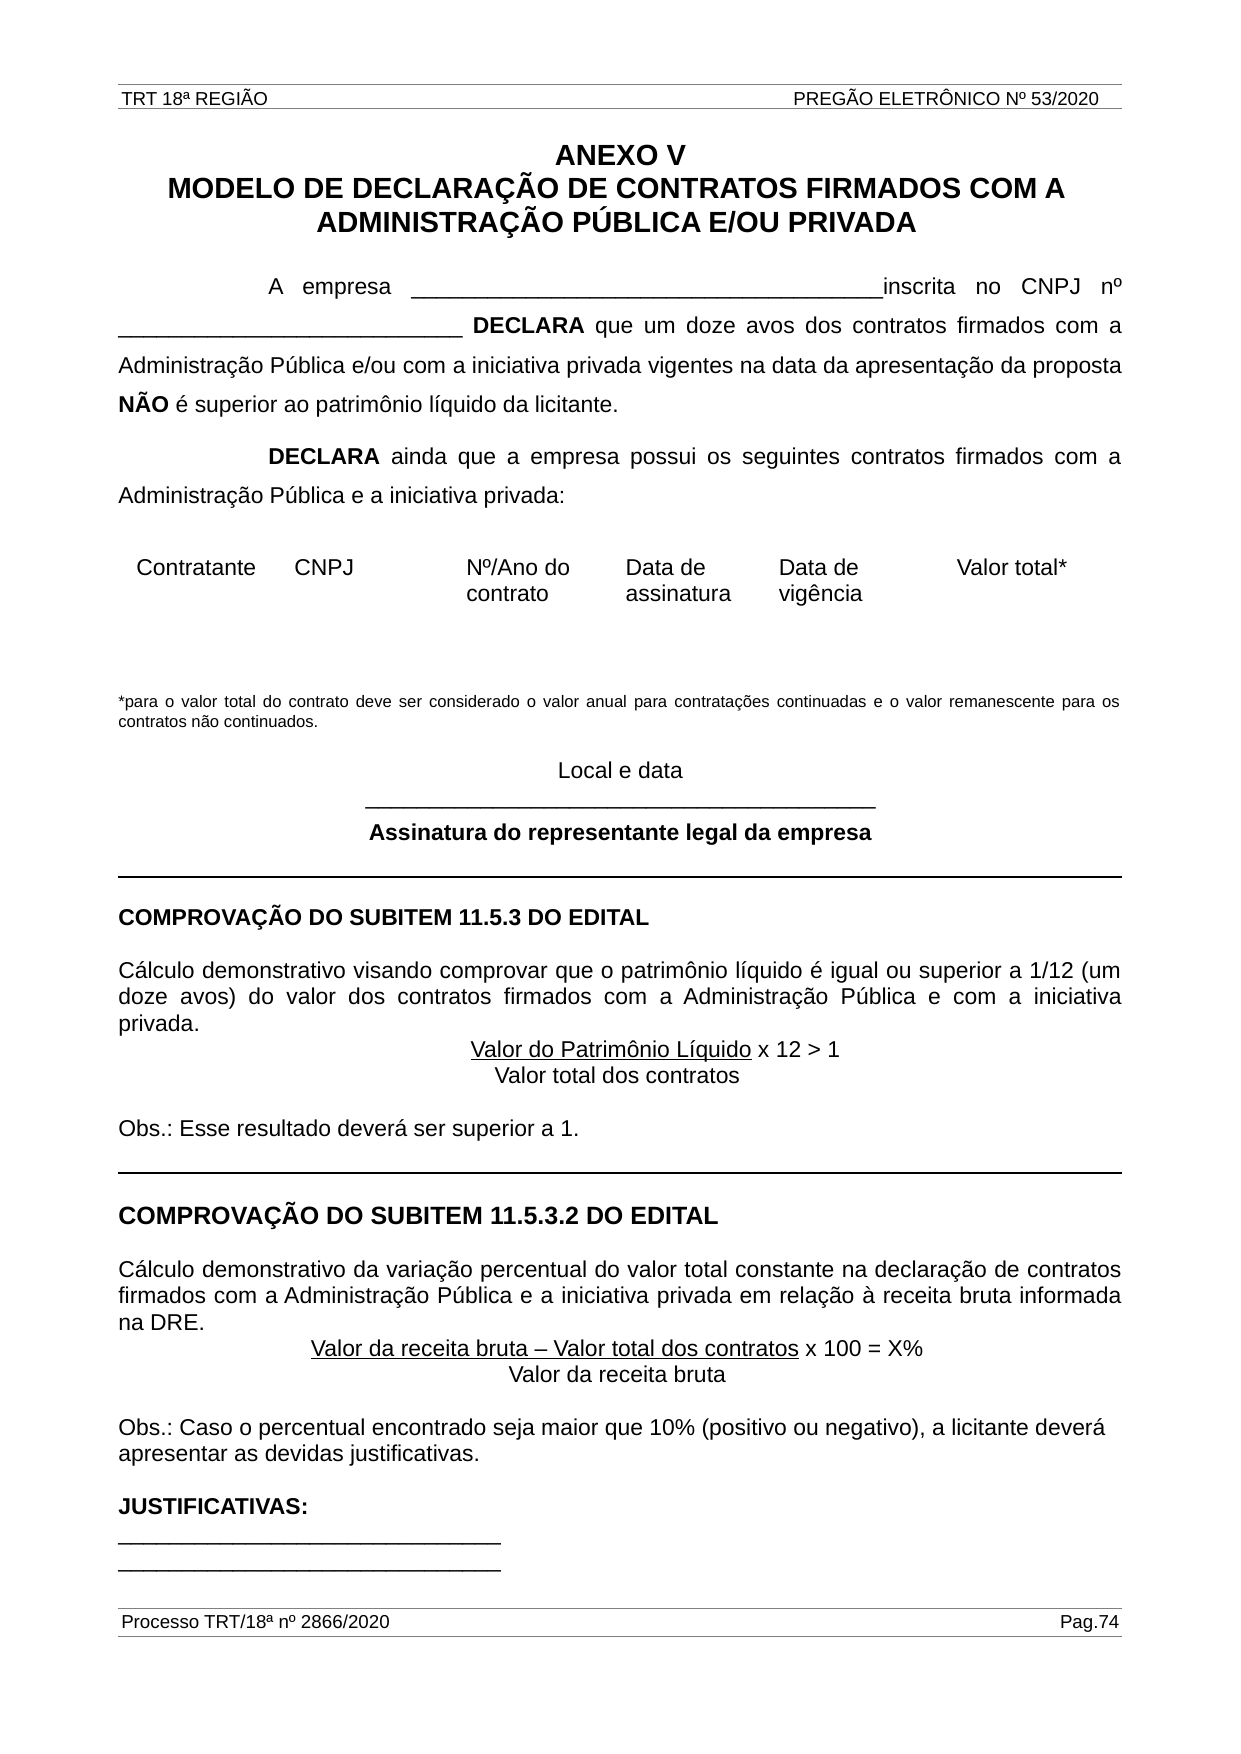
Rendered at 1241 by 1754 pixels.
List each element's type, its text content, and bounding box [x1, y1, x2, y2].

text Local e data [118, 757, 1122, 783]
text JUSTIFICATIVAS: [118, 1493, 1122, 1519]
table_cell [945, 607, 1122, 635]
table_header Contratante [125, 554, 283, 607]
text ANEXO V [118, 137, 1122, 171]
table_cell [767, 635, 945, 664]
table_cell [455, 635, 614, 664]
text DECLARA ainda que a empresa possui os seguintes contratos firmados com a Administração Pública e a iniciativa privada: [118, 443, 1122, 508]
text Valor da receita bruta – Valor total dos contratos x 100 = X% [118, 1335, 1122, 1361]
table_cell [125, 607, 283, 635]
text ADMINISTRAÇÃO PÚBLICA E/OU PRIVADA [118, 204, 1122, 238]
table_cell [767, 664, 945, 692]
text *para o valor total do contrato deve ser considerado o valor anual para contratações continuadas e o valor remanescente para os contratos não continuados. [118, 692, 1122, 731]
table_header Data de assinatura [614, 554, 767, 607]
text Cálculo demonstrativo da variação percentual do valor total constante na declaração de contratos firmados com a Administração Pública e a iniciativa privada em relação à receita bruta informada na DRE. [118, 1256, 1122, 1335]
text ______________________________ [118, 1519, 1122, 1546]
text Assinatura do representante legal da empresa [118, 810, 1122, 845]
text Valor total dos contratos [118, 1062, 1122, 1089]
table_cell [283, 607, 455, 635]
table_cell [614, 607, 767, 635]
text MODELO DE DECLARAÇÃO DE CONTRATOS FIRMADOS COM A [118, 171, 1122, 204]
table_cell [614, 635, 767, 664]
table_cell [125, 664, 283, 692]
table_header Valor total* [945, 554, 1122, 607]
table_cell [283, 635, 455, 664]
text Cálculo demonstrativo visando comprovar que o patrimônio líquido é igual ou superior a 1/12 (um doze avos) do valor dos contratos firmados com a Administração Pública e com a iniciativa privada. [118, 957, 1122, 1036]
text Valor da receita bruta [118, 1361, 1122, 1387]
table_cell [945, 664, 1122, 692]
table_cell [125, 635, 283, 664]
table_cell [455, 664, 614, 692]
table_cell [283, 664, 455, 692]
text COMPROVAÇÃO DO SUBITEM 11.5.3.2 DO EDITAL [118, 1201, 1122, 1229]
text A empresa _____________________________________inscrita no CNPJ nº ___________________________ DECLARA que um doze avos dos contratos firmados com a Administração Pública e/ou com a iniciativa privada vigentes na data da apresentação da proposta NÃO é superior ao patrimônio líquido da licitante. [118, 272, 1122, 418]
text Obs.: Esse resultado deverá ser superior a 1. [118, 1115, 1122, 1141]
table_cell [767, 607, 945, 635]
table_cell [455, 607, 614, 635]
text COMPROVAÇÃO DO SUBITEM 11.5.3 DO EDITAL [118, 904, 1122, 931]
table_cell [945, 635, 1122, 664]
table_header Nº/Ano do contrato [455, 554, 614, 607]
table_header CNPJ [283, 554, 455, 607]
text Valor do Patrimônio Líquido x 12 > 1 [118, 1036, 1122, 1062]
text Obs.: Caso o percentual encontrado seja maior que 10% (positivo ou negativo), a licitante deverá apresentar as devidas justificativas. [118, 1414, 1122, 1467]
text ______________________________ [118, 1546, 1122, 1572]
table_cell [614, 664, 767, 692]
table_header Data de vigência [767, 554, 945, 607]
text ________________________________________ [118, 783, 1122, 810]
